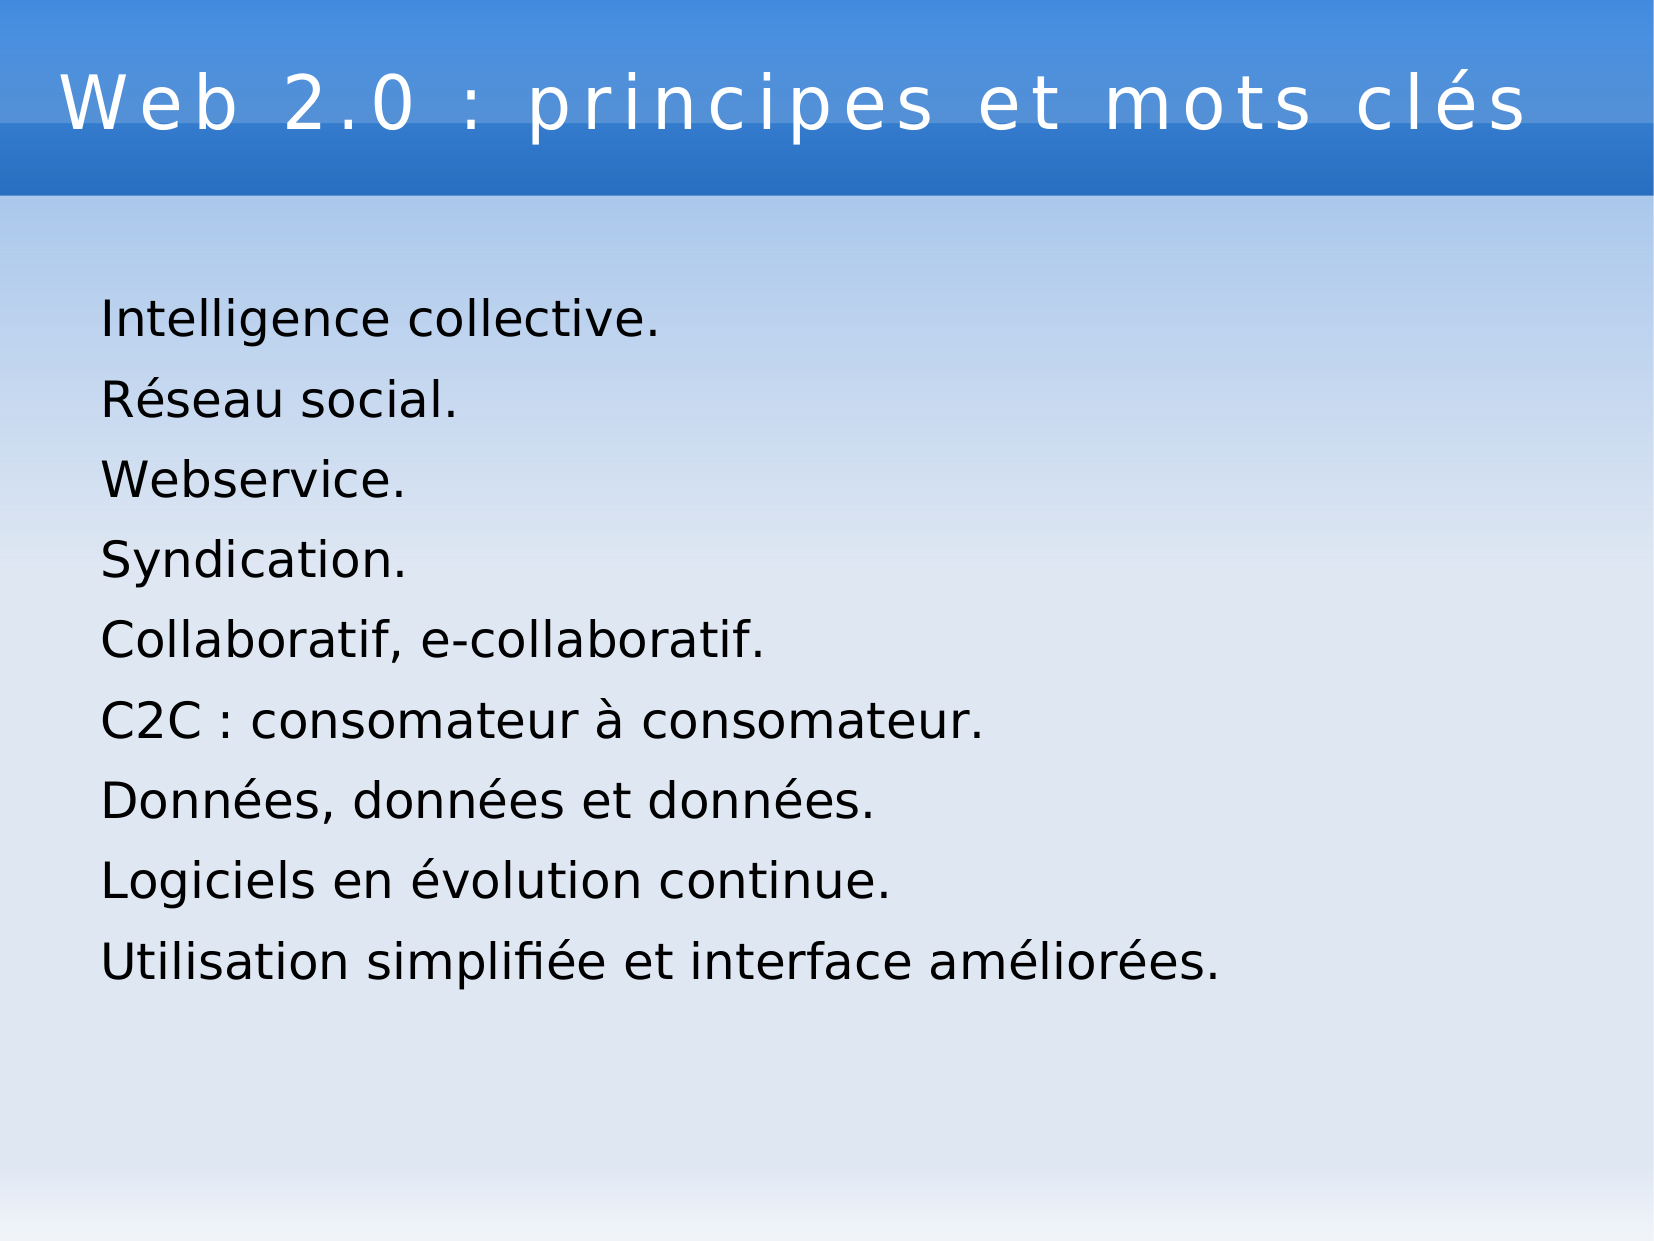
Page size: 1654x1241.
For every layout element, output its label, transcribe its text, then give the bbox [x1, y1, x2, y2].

picture [0, 0, 1654, 1241]
list Intelligence collective. Réseau social. Webservice. Syndication. Collaboratif, e-collaboratif. C2C : consomateur à consomateur. Données, données et données. Logiciels en évolution continue. Utilisation simplifiée et interface améliorées. [82, 290, 1571, 994]
title Web 2.0 : principes et mots clés [59, 29, 1625, 178]
